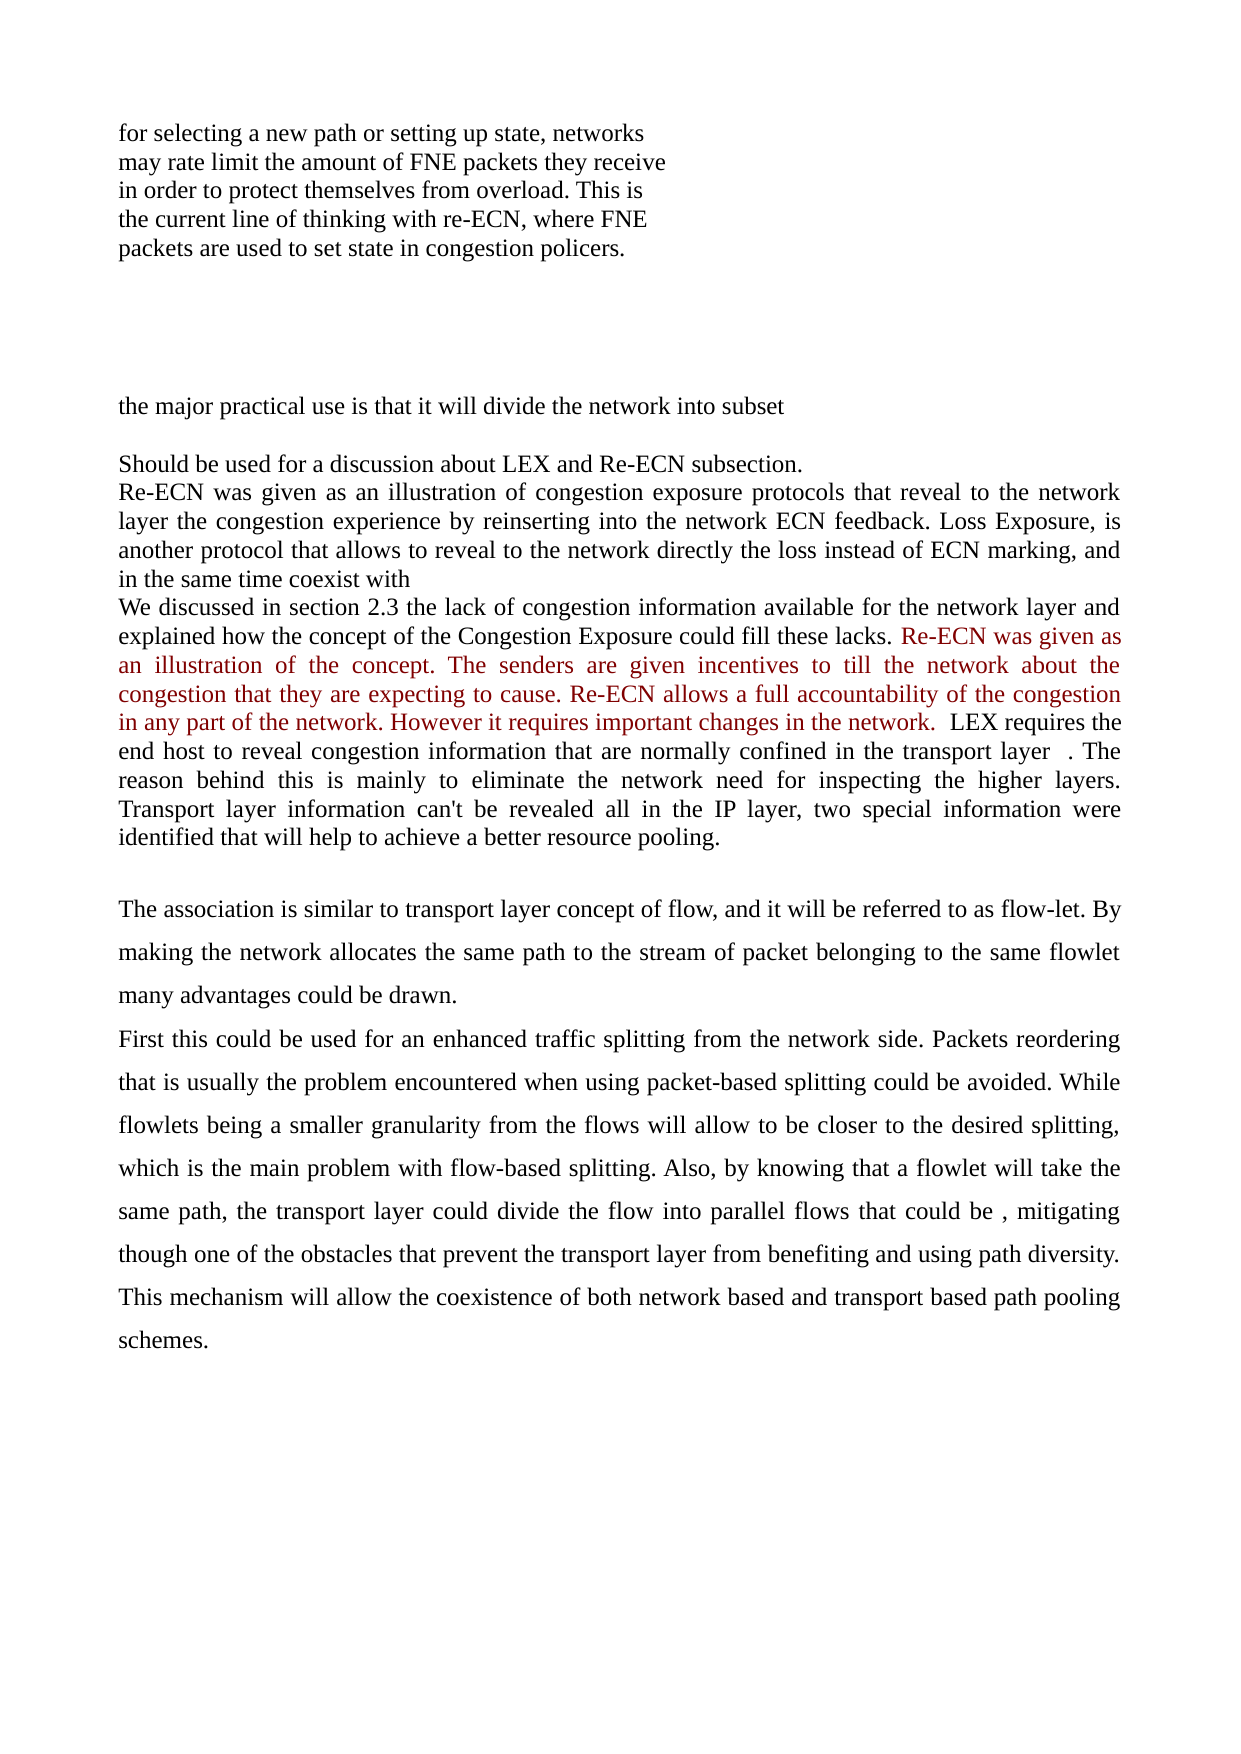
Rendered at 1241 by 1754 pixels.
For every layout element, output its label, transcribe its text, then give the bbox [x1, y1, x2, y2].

text The association is similar to transport layer concept of flow, and it will be referred to as flow-let. By making the network allocates the same path to the stream of packet belonging to the same flowlet many advantages could be drawn. [118, 894, 1122, 1009]
text the current line of thinking with re-ECN, where FNE [118, 204, 1122, 233]
text may rate limit the amount of FNE packets they receive [118, 147, 1122, 176]
text We discussed in section 2.3 the lack of congestion information available for the network layer and explained how the concept of the Congestion Exposure could fill these lacks. Re-ECN was given as an illustration of the concept. The senders are given incentives to till the network about the congestion that they are expecting to cause. Re-ECN allows a full accountability of the congestion in any part of the network. However it requires important changes in the network. LEX requires the end host to reveal congestion information that are normally confined in the transport layer . The reason behind this is mainly to eliminate the network need for inspecting the higher layers. Transport layer information can't be revealed all in the IP layer, two special information were identified that will help to achieve a better resource pooling. [118, 592, 1122, 851]
text Re-ECN was given as an illustration of congestion exposure protocols that reveal to the network layer the congestion experience by reinserting into the network ECN feedback. Loss Exposure, is another protocol that allows to reveal to the network directly the loss instead of ECN marking, and in the same time coexist with [118, 477, 1122, 592]
text Should be used for a discussion about LEX and Re-ECN subsection. [118, 449, 1122, 477]
text the major practical use is that it will divide the network into subset [118, 391, 1122, 420]
text for selecting a new path or setting up state, networks [118, 118, 1122, 147]
text First this could be used for an enhanced traffic splitting from the network side. Packets reordering that is usually the problem encountered when using packet-based splitting could be avoided. While flowlets being a smaller granularity from the flows will allow to be closer to the desired splitting, which is the main problem with flow-based splitting. Also, by knowing that a flowlet will take the same path, the transport layer could divide the flow into parallel flows that could be , mitigating though one of the obstacles that prevent the transport layer from benefiting and using path diversity. This mechanism will allow the coexistence of both network based and transport based path pooling schemes. [118, 1024, 1122, 1354]
text packets are used to set state in congestion policers. [118, 233, 1122, 262]
text in order to protect themselves from overload. This is [118, 176, 1122, 204]
